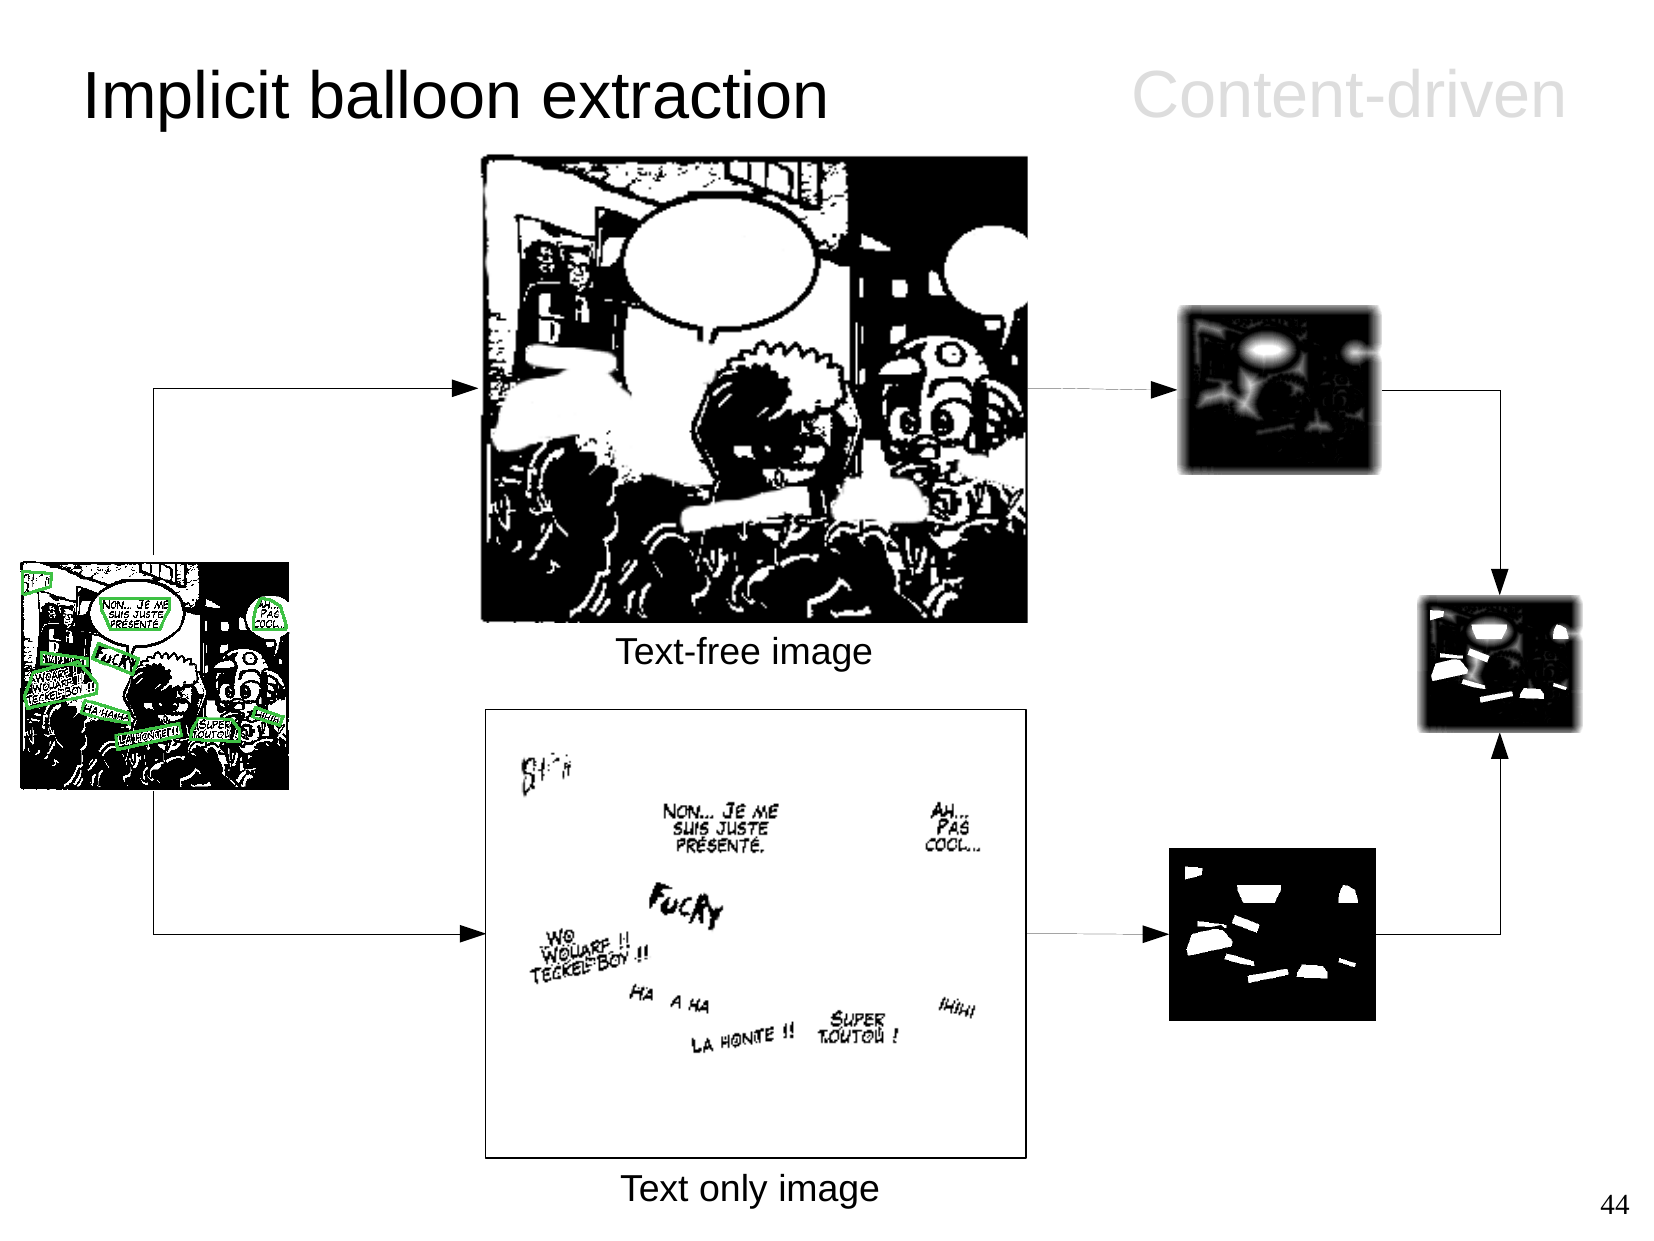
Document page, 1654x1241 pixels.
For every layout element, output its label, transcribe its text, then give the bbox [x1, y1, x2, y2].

picture [486, 710, 1026, 1158]
text_box Text only image [602, 1160, 898, 1218]
text_box Text-free image [596, 622, 892, 680]
title Implicit balloon extraction [82, 49, 1571, 142]
picture [1417, 595, 1583, 733]
picture [478, 153, 1028, 623]
picture [1177, 305, 1382, 475]
picture [1169, 848, 1376, 1021]
picture [17, 555, 290, 792]
